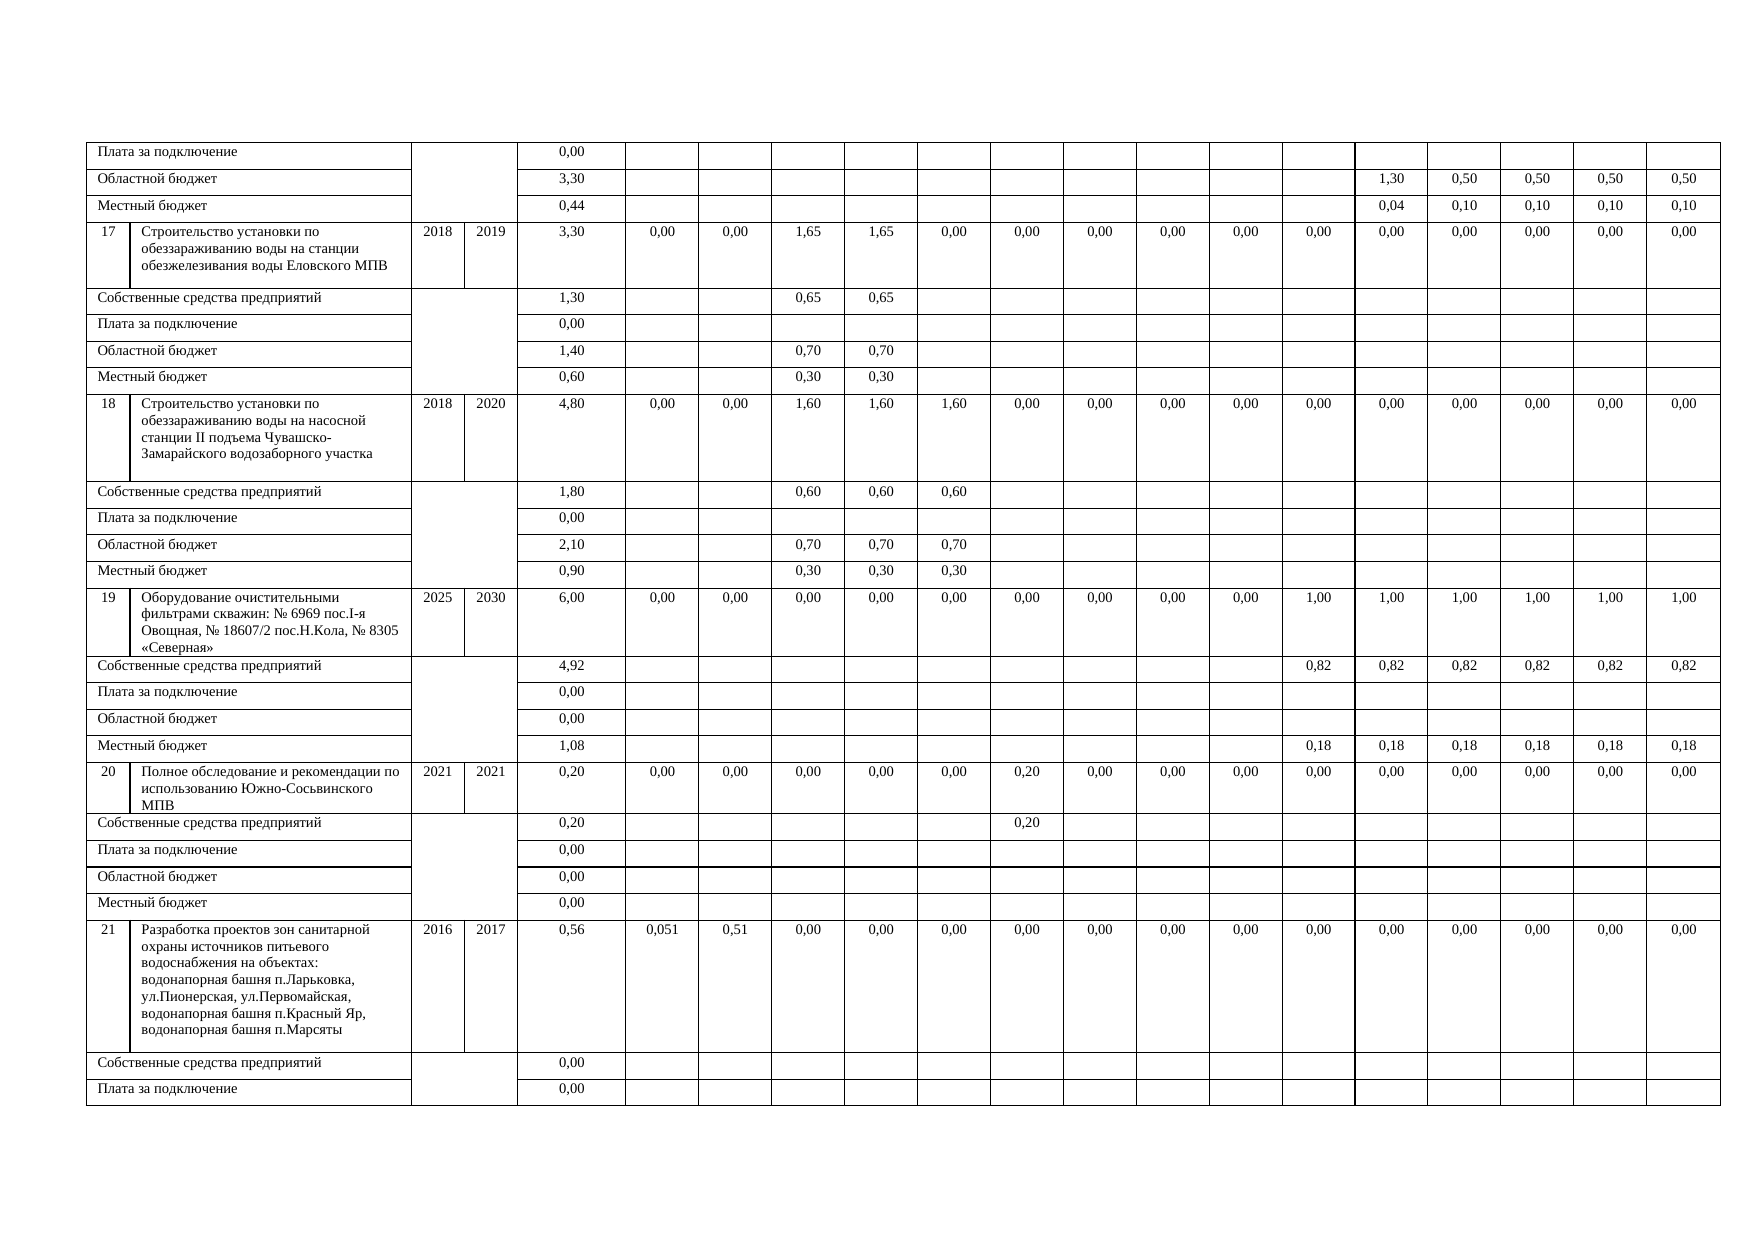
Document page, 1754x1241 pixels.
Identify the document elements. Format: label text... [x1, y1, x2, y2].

table_cell [918, 143, 990, 169]
table_cell [1283, 289, 1354, 314]
table_cell 1,65 [772, 223, 844, 287]
table_cell 2,10 [518, 535, 625, 561]
table_cell 0,70 [772, 342, 844, 367]
table_cell [991, 868, 1063, 893]
table_cell [918, 1080, 990, 1105]
table_cell [918, 509, 990, 534]
table_cell 0,00 [1137, 223, 1209, 287]
table_cell Собственные средства предприятий [87, 1053, 411, 1079]
table_cell 0,00 [1428, 921, 1500, 1052]
table_cell [1428, 894, 1500, 919]
table_cell [1428, 710, 1500, 735]
table_cell 0,00 [845, 589, 917, 656]
table_cell [626, 814, 698, 840]
table_cell [1064, 315, 1136, 341]
table_cell 0,00 [518, 710, 625, 735]
table_cell [1647, 1080, 1720, 1105]
table_cell [991, 562, 1063, 587]
table_cell [699, 736, 771, 762]
table_cell 0,00 [1137, 395, 1209, 481]
table_cell 0,00 [518, 509, 625, 534]
table_cell [1210, 196, 1282, 222]
table_cell Местный бюджет [87, 562, 411, 587]
table_cell [1501, 814, 1573, 840]
table_cell [699, 509, 771, 534]
table_cell [918, 894, 990, 919]
table_cell [1137, 535, 1209, 561]
table_cell [1647, 342, 1720, 367]
table_cell [1064, 562, 1136, 587]
table_cell [1210, 868, 1282, 893]
table_cell [1137, 894, 1209, 919]
table_cell [772, 509, 844, 534]
table_cell [699, 683, 771, 709]
table_cell 0,30 [772, 562, 844, 587]
table_cell [991, 342, 1063, 367]
table_cell 0,20 [518, 814, 625, 840]
table_cell 0,00 [991, 223, 1063, 287]
table_cell [626, 710, 698, 735]
table_cell [918, 196, 990, 222]
table_cell [1501, 894, 1573, 919]
table_cell 0,00 [518, 894, 625, 919]
table_cell [991, 1080, 1063, 1105]
table_cell 0,00 [699, 763, 771, 813]
table_cell [1356, 535, 1427, 561]
table_cell 3,30 [518, 223, 625, 287]
table_cell [1210, 509, 1282, 534]
table_cell [772, 736, 844, 762]
table_cell 0,10 [1647, 196, 1720, 222]
table_cell [1137, 482, 1209, 508]
table_cell 1,60 [772, 395, 844, 481]
table_cell [1283, 562, 1354, 587]
table_cell [1283, 196, 1354, 222]
table_cell [991, 289, 1063, 314]
table_cell [1283, 1080, 1354, 1105]
table_cell 0,00 [518, 868, 625, 893]
table_cell [412, 482, 517, 587]
table_cell [1356, 482, 1427, 508]
table_cell 0,00 [1647, 921, 1720, 1052]
table_cell 0,82 [1283, 657, 1354, 682]
table_cell [1647, 814, 1720, 840]
table_cell 2016 [412, 921, 464, 1052]
table_cell 0,00 [699, 395, 771, 481]
table_cell [1428, 683, 1500, 709]
table_cell Областной бюджет [87, 342, 411, 367]
table_cell [918, 315, 990, 341]
table_cell [1137, 657, 1209, 682]
table_cell [1283, 143, 1354, 169]
table_cell 0,18 [1647, 736, 1720, 762]
table_cell Полное обследование и рекомендации по использованию Южно-Сосьвинского МПВ [131, 763, 411, 813]
table_cell [699, 535, 771, 561]
table_cell [1356, 342, 1427, 367]
table_cell 0,00 [626, 395, 698, 481]
table_cell [845, 509, 917, 534]
table_cell [772, 894, 844, 919]
table_cell 0,50 [1428, 170, 1500, 195]
table_cell 0,00 [1283, 763, 1354, 813]
table_cell [918, 683, 990, 709]
table_cell [772, 814, 844, 840]
table_cell [845, 710, 917, 735]
table_cell [1574, 841, 1646, 866]
table_cell [1501, 315, 1573, 341]
table_cell 0,00 [1064, 763, 1136, 813]
table_cell 0,30 [918, 562, 990, 587]
table_cell 0,18 [1283, 736, 1354, 762]
table_cell 0,18 [1574, 736, 1646, 762]
table_cell [699, 1053, 771, 1079]
table_cell [1137, 841, 1209, 866]
table_cell [1064, 868, 1136, 893]
table_cell [918, 657, 990, 682]
table_cell 0,00 [1064, 223, 1136, 287]
table_cell Разработка проектов зон санитарной охраны источников питьевого водоснабжения на объектах: водонапорная башня п.Ларьковка, ул.Пионерская, ул.Первомайская, водонапорная башня п.Красный Яр, водонапорная башня п.Марсяты [131, 921, 411, 1052]
table_cell [1574, 1053, 1646, 1079]
table_cell [1647, 289, 1720, 314]
table_cell [1501, 710, 1573, 735]
table_cell [1501, 841, 1573, 866]
table_cell [626, 1053, 698, 1079]
table_cell 0,00 [1210, 763, 1282, 813]
table_cell 0,051 [626, 921, 698, 1052]
table_cell [1210, 841, 1282, 866]
table_cell [699, 196, 771, 222]
table_cell 1,08 [518, 736, 625, 762]
table_cell [1574, 315, 1646, 341]
table_cell 0,00 [1283, 395, 1354, 481]
table_cell [1064, 368, 1136, 394]
table_cell 0,30 [845, 368, 917, 394]
table_cell [1428, 535, 1500, 561]
table_cell Областной бюджет [87, 170, 411, 195]
table_cell [1210, 315, 1282, 341]
table_cell [1210, 657, 1282, 682]
table_cell 0,00 [1283, 921, 1354, 1052]
table_cell [1574, 1080, 1646, 1105]
table_cell [1356, 509, 1427, 534]
table_cell Плата за подключение [87, 841, 411, 866]
table_cell 2018 [412, 395, 464, 481]
table_cell 4,92 [518, 657, 625, 682]
table_cell 2019 [465, 223, 517, 287]
table_cell 1,00 [1574, 589, 1646, 656]
table_cell 0,60 [518, 368, 625, 394]
table_cell [412, 143, 517, 222]
table_cell 0,60 [772, 482, 844, 508]
table_cell [1574, 894, 1646, 919]
table_cell [1137, 814, 1209, 840]
table_cell 0,00 [1574, 395, 1646, 481]
table_cell [1283, 710, 1354, 735]
table_cell [1283, 535, 1354, 561]
table_cell [991, 710, 1063, 735]
table_cell [1647, 710, 1720, 735]
table_cell [991, 368, 1063, 394]
table_cell [1210, 562, 1282, 587]
table_cell [626, 368, 698, 394]
table_cell [918, 710, 990, 735]
table_cell [918, 868, 990, 893]
table_cell [1647, 482, 1720, 508]
table_cell [1647, 368, 1720, 394]
table_cell [1501, 342, 1573, 367]
table_cell [1137, 868, 1209, 893]
table_cell [626, 841, 698, 866]
table_cell Собственные средства предприятий [87, 289, 411, 314]
table_cell [1356, 683, 1427, 709]
table_cell [772, 170, 844, 195]
table_cell [1064, 814, 1136, 840]
table_cell Плата за подключение [87, 315, 411, 341]
table_cell [991, 657, 1063, 682]
table_cell [1574, 289, 1646, 314]
table_cell [626, 562, 698, 587]
table_cell 0,00 [1137, 589, 1209, 656]
table_cell [699, 894, 771, 919]
table_cell [699, 1080, 771, 1105]
table_cell [991, 1053, 1063, 1079]
table_cell [772, 841, 844, 866]
table_cell [991, 894, 1063, 919]
table_cell [1064, 841, 1136, 866]
table_cell 1,00 [1647, 589, 1720, 656]
table_cell 0,00 [845, 763, 917, 813]
table_cell [772, 1053, 844, 1079]
table_cell [1356, 710, 1427, 735]
table_cell 0,04 [1356, 196, 1427, 222]
table_cell [1210, 814, 1282, 840]
table_cell [845, 170, 917, 195]
table_cell [626, 894, 698, 919]
table_cell 0,90 [518, 562, 625, 587]
table_cell [1137, 683, 1209, 709]
table_cell 0,60 [918, 482, 990, 508]
table_cell 0,51 [699, 921, 771, 1052]
table_cell [1137, 196, 1209, 222]
table_cell [1356, 368, 1427, 394]
table_cell [1574, 535, 1646, 561]
table_cell [699, 710, 771, 735]
table_cell 0,00 [1210, 921, 1282, 1052]
table_cell [918, 736, 990, 762]
table_cell Областной бюджет [87, 535, 411, 561]
table_cell 0,00 [626, 763, 698, 813]
table_cell [699, 657, 771, 682]
table_cell 0,00 [1501, 921, 1573, 1052]
table_cell [1137, 1080, 1209, 1105]
table_cell [1283, 868, 1354, 893]
table_cell 0,00 [1647, 223, 1720, 287]
table_cell [1137, 170, 1209, 195]
table_cell [1283, 841, 1354, 866]
table_cell 4,80 [518, 395, 625, 481]
table_cell [1356, 1053, 1427, 1079]
table_cell 0,70 [772, 535, 844, 561]
table_cell 0,00 [1574, 921, 1646, 1052]
table_cell [1428, 562, 1500, 587]
table_cell [772, 710, 844, 735]
table_cell 0,00 [1210, 223, 1282, 287]
table_cell [1647, 535, 1720, 561]
table_cell [1428, 143, 1500, 169]
table_cell [1356, 894, 1427, 919]
table_cell [1501, 368, 1573, 394]
table_cell 0,82 [1647, 657, 1720, 682]
table_cell [1283, 683, 1354, 709]
table_cell [845, 736, 917, 762]
table_cell [626, 315, 698, 341]
table_cell [1428, 289, 1500, 314]
table_cell [1428, 814, 1500, 840]
table_cell Строительство установки по обеззараживанию воды на станции обезжелезивания воды Еловского МПВ [131, 223, 411, 287]
table_cell 1,30 [1356, 170, 1427, 195]
table_cell [1283, 170, 1354, 195]
table_cell [1210, 683, 1282, 709]
table_cell [1210, 535, 1282, 561]
table_cell Плата за подключение [87, 1080, 411, 1105]
table_cell [626, 868, 698, 893]
table_cell 0,00 [1283, 223, 1354, 287]
table_cell 21 [87, 921, 129, 1052]
table_cell Собственные средства предприятий [87, 657, 411, 682]
table_cell [1210, 710, 1282, 735]
table_cell Областной бюджет [87, 710, 411, 735]
table_cell 0,00 [991, 395, 1063, 481]
table_cell Плата за подключение [87, 683, 411, 709]
table_cell 1,00 [1501, 589, 1573, 656]
table_cell 0,00 [991, 921, 1063, 1052]
table_cell 0,44 [518, 196, 625, 222]
table_cell [1428, 315, 1500, 341]
table_cell [1428, 342, 1500, 367]
table_cell Плата за подключение [87, 509, 411, 534]
table_cell 0,00 [1137, 763, 1209, 813]
table_cell [991, 196, 1063, 222]
table_cell Строительство установки по обеззараживанию воды на насосной станции II подъема Чувашско-Замарайского водозаборного участка [131, 395, 411, 481]
table_cell [845, 814, 917, 840]
table_cell 0,00 [1501, 763, 1573, 813]
table_cell 2021 [465, 763, 517, 813]
table_cell 0,50 [1574, 170, 1646, 195]
table_cell 0,00 [518, 315, 625, 341]
table_cell [626, 196, 698, 222]
table_cell [991, 736, 1063, 762]
table_cell 0,00 [918, 223, 990, 287]
table_cell 19 [87, 589, 129, 656]
table_cell [772, 143, 844, 169]
table_cell [1064, 894, 1136, 919]
table_cell [1137, 736, 1209, 762]
table_cell 3,30 [518, 170, 625, 195]
table_cell 0,00 [1574, 223, 1646, 287]
table_cell [1064, 143, 1136, 169]
table_cell [1210, 1080, 1282, 1105]
table_cell [1501, 1053, 1573, 1079]
table_cell [1356, 1080, 1427, 1105]
table_cell 1,60 [918, 395, 990, 481]
table_cell [1064, 1053, 1136, 1079]
table_cell 0,00 [845, 921, 917, 1052]
table_cell [1283, 315, 1354, 341]
table_cell 18 [87, 395, 129, 481]
table_cell [1428, 368, 1500, 394]
table_cell [626, 736, 698, 762]
table_cell 1,60 [845, 395, 917, 481]
table_cell [412, 814, 517, 919]
table_cell [1064, 736, 1136, 762]
table_cell [918, 1053, 990, 1079]
table_cell [772, 315, 844, 341]
table_cell Местный бюджет [87, 368, 411, 394]
table_cell [1210, 342, 1282, 367]
table_cell 0,18 [1501, 736, 1573, 762]
table_cell 0,00 [1064, 589, 1136, 656]
table_cell 0,00 [772, 763, 844, 813]
table_cell [1428, 1053, 1500, 1079]
table_cell [1356, 562, 1427, 587]
table_cell 0,00 [1647, 763, 1720, 813]
table_cell 0,00 [1356, 763, 1427, 813]
table_cell 0,56 [518, 921, 625, 1052]
table_cell [845, 841, 917, 866]
table_cell Оборудование очистительными фильтрами скважин: № 6969 пос.I-я Овощная, № 18607/2 пос.Н.Кола, № 8305 «Северная» [131, 589, 411, 656]
table_cell [1137, 368, 1209, 394]
table_cell [1210, 170, 1282, 195]
table_cell 0,20 [518, 763, 625, 813]
table_cell [991, 143, 1063, 169]
table_cell 1,00 [1428, 589, 1500, 656]
table_cell [1210, 894, 1282, 919]
table_cell [1647, 143, 1720, 169]
table_cell 0,00 [1428, 395, 1500, 481]
table_cell [626, 509, 698, 534]
table_cell 0,00 [699, 589, 771, 656]
table_cell [1064, 170, 1136, 195]
table_cell [1064, 509, 1136, 534]
table_cell Областной бюджет [87, 868, 411, 893]
table_cell [1647, 683, 1720, 709]
table_cell 1,30 [518, 289, 625, 314]
table_cell 1,00 [1283, 589, 1354, 656]
table_cell [626, 657, 698, 682]
table_cell 0,00 [1356, 395, 1427, 481]
table_cell [1574, 482, 1646, 508]
table_cell 0,00 [1210, 589, 1282, 656]
table_cell [1356, 868, 1427, 893]
table_cell [699, 841, 771, 866]
table_cell [845, 143, 917, 169]
table_cell 0,20 [991, 763, 1063, 813]
table_cell [1647, 894, 1720, 919]
table_cell 0,00 [1064, 921, 1136, 1052]
table_cell 0,65 [772, 289, 844, 314]
table_cell [1356, 841, 1427, 866]
table_cell [1137, 509, 1209, 534]
table_cell [1356, 143, 1427, 169]
table_cell [772, 1080, 844, 1105]
table_cell 0,00 [1574, 763, 1646, 813]
table_cell 0,00 [1428, 223, 1500, 287]
table_cell [626, 1080, 698, 1105]
table_cell [699, 143, 771, 169]
table_cell 2018 [412, 223, 464, 287]
table_cell [991, 509, 1063, 534]
table_cell [1210, 368, 1282, 394]
table_cell [1210, 736, 1282, 762]
table_cell [1283, 814, 1354, 840]
table_cell 0,00 [1647, 395, 1720, 481]
table_cell [1210, 143, 1282, 169]
table_cell 0,00 [699, 223, 771, 287]
table_cell 0,00 [1356, 223, 1427, 287]
table_cell 0,10 [1501, 196, 1573, 222]
table_cell [845, 657, 917, 682]
table_cell [991, 683, 1063, 709]
table_cell [918, 170, 990, 195]
table_cell [1064, 482, 1136, 508]
table_cell 0,82 [1356, 657, 1427, 682]
table_cell [1574, 562, 1646, 587]
table_cell [918, 841, 990, 866]
table_cell [1428, 868, 1500, 893]
table_cell [1574, 342, 1646, 367]
table_cell [1501, 509, 1573, 534]
table_cell [991, 482, 1063, 508]
table_cell [1501, 683, 1573, 709]
table_cell [1574, 710, 1646, 735]
table_cell 0,70 [845, 342, 917, 367]
table_cell 0,00 [518, 1053, 625, 1079]
table_cell 0,70 [918, 535, 990, 561]
table_cell [1574, 683, 1646, 709]
table_cell [1137, 1053, 1209, 1079]
table_cell [1283, 482, 1354, 508]
table_cell 2020 [465, 395, 517, 481]
table_cell [918, 814, 990, 840]
table_cell [845, 1080, 917, 1105]
table_cell 6,00 [518, 589, 625, 656]
table_cell [1210, 289, 1282, 314]
table_cell 0,10 [1574, 196, 1646, 222]
table_cell [1283, 1053, 1354, 1079]
table_cell [699, 315, 771, 341]
table_cell [1501, 289, 1573, 314]
table_cell [772, 683, 844, 709]
table_cell 0,00 [772, 921, 844, 1052]
table_cell 0,82 [1574, 657, 1646, 682]
table_cell 0,18 [1356, 736, 1427, 762]
table_cell [1428, 841, 1500, 866]
table_cell [699, 814, 771, 840]
table_cell [1501, 868, 1573, 893]
table_cell Собственные средства предприятий [87, 482, 411, 508]
table_cell [699, 170, 771, 195]
table_cell [699, 482, 771, 508]
table_cell 0,00 [518, 143, 625, 169]
table_cell 0,00 [1210, 395, 1282, 481]
table_cell [1501, 535, 1573, 561]
table_cell [1064, 342, 1136, 367]
table_cell [1064, 710, 1136, 735]
table_cell 0,00 [918, 921, 990, 1052]
table_cell [412, 657, 517, 762]
table_cell [1137, 710, 1209, 735]
table_cell [626, 143, 698, 169]
table_cell 2021 [412, 763, 464, 813]
table_cell [1574, 509, 1646, 534]
table_cell 0,00 [1356, 921, 1427, 1052]
table_cell [1137, 342, 1209, 367]
table_cell 0,70 [845, 535, 917, 561]
table_cell Местный бюджет [87, 894, 411, 919]
table_cell [626, 482, 698, 508]
table_cell [1137, 289, 1209, 314]
table_cell [772, 657, 844, 682]
table_cell 2030 [465, 589, 517, 656]
table_cell [626, 535, 698, 561]
table_cell Местный бюджет [87, 196, 411, 222]
table_cell [1501, 562, 1573, 587]
table_cell [1647, 841, 1720, 866]
table_cell [1574, 814, 1646, 840]
table_cell [699, 562, 771, 587]
table_cell 0,00 [1064, 395, 1136, 481]
table_cell [918, 289, 990, 314]
table_cell [1064, 196, 1136, 222]
table_cell [699, 868, 771, 893]
table_cell 20 [87, 763, 129, 813]
table_cell [918, 342, 990, 367]
table_cell [1210, 482, 1282, 508]
table_cell [1064, 657, 1136, 682]
table_cell 0,00 [1501, 395, 1573, 481]
table_cell [626, 289, 698, 314]
table_cell [699, 289, 771, 314]
table_cell [1647, 1053, 1720, 1079]
table_cell 0,30 [845, 562, 917, 587]
table_cell 0,00 [991, 589, 1063, 656]
table_cell 0,60 [845, 482, 917, 508]
table_cell [1210, 1053, 1282, 1079]
table_cell 0,00 [918, 763, 990, 813]
table_cell 2025 [412, 589, 464, 656]
table_cell [1283, 342, 1354, 367]
table_cell [991, 841, 1063, 866]
table_cell [1356, 315, 1427, 341]
table_cell 1,65 [845, 223, 917, 287]
table_cell 0,50 [1501, 170, 1573, 195]
table_cell [1647, 868, 1720, 893]
table_cell [412, 1053, 517, 1105]
table_cell 1,00 [1356, 589, 1427, 656]
table_cell [1064, 683, 1136, 709]
table_cell [1647, 509, 1720, 534]
table_cell [1501, 143, 1573, 169]
table_cell [1574, 368, 1646, 394]
table_cell Собственные средства предприятий [87, 814, 411, 840]
table_cell [1647, 562, 1720, 587]
table_cell 2017 [465, 921, 517, 1052]
table_cell [1647, 315, 1720, 341]
table_cell 1,40 [518, 342, 625, 367]
table_cell 0,00 [1501, 223, 1573, 287]
table_cell 0,82 [1428, 657, 1500, 682]
table_cell [991, 315, 1063, 341]
table_cell [1064, 289, 1136, 314]
table_cell [1428, 509, 1500, 534]
table_cell [1428, 482, 1500, 508]
table_cell [845, 868, 917, 893]
table_cell [626, 170, 698, 195]
table_cell 0,00 [518, 683, 625, 709]
table_cell [991, 535, 1063, 561]
table_cell 0,65 [845, 289, 917, 314]
table_cell 0,00 [518, 1080, 625, 1105]
table_cell [1356, 289, 1427, 314]
table_cell [1501, 482, 1573, 508]
table_cell 0,00 [1428, 763, 1500, 813]
table_cell 0,00 [518, 841, 625, 866]
table_cell 17 [87, 223, 129, 287]
table_cell 0,00 [626, 223, 698, 287]
table_cell Местный бюджет [87, 736, 411, 762]
table_cell 0,50 [1647, 170, 1720, 195]
table_cell 0,00 [1137, 921, 1209, 1052]
table_cell [412, 289, 517, 394]
table_cell [1064, 1080, 1136, 1105]
table_cell [1283, 368, 1354, 394]
table_cell Плата за подключение [87, 143, 411, 169]
table_cell [845, 894, 917, 919]
table_cell [1137, 562, 1209, 587]
table_cell [1574, 868, 1646, 893]
table_cell [1137, 143, 1209, 169]
table_cell 0,20 [991, 814, 1063, 840]
table_cell [1283, 509, 1354, 534]
table_cell [845, 1053, 917, 1079]
table_cell [1428, 1080, 1500, 1105]
table_cell 1,80 [518, 482, 625, 508]
table_cell [1064, 535, 1136, 561]
table_cell [699, 368, 771, 394]
table_cell [845, 683, 917, 709]
table_cell [772, 196, 844, 222]
table_cell [626, 683, 698, 709]
table_cell 0,82 [1501, 657, 1573, 682]
table_cell [1137, 315, 1209, 341]
table_cell [1501, 1080, 1573, 1105]
table_cell 0,00 [772, 589, 844, 656]
table_cell [699, 342, 771, 367]
table_cell 0,10 [1428, 196, 1500, 222]
table_cell [1356, 814, 1427, 840]
table_cell [991, 170, 1063, 195]
table_cell [845, 196, 917, 222]
table_cell 0,30 [772, 368, 844, 394]
table_cell [626, 342, 698, 367]
table_cell 0,00 [918, 589, 990, 656]
table_cell [918, 368, 990, 394]
table_cell 0,18 [1428, 736, 1500, 762]
table_cell [845, 315, 917, 341]
table_cell 0,00 [626, 589, 698, 656]
table_cell [1574, 143, 1646, 169]
table_cell [772, 868, 844, 893]
table_cell [1283, 894, 1354, 919]
